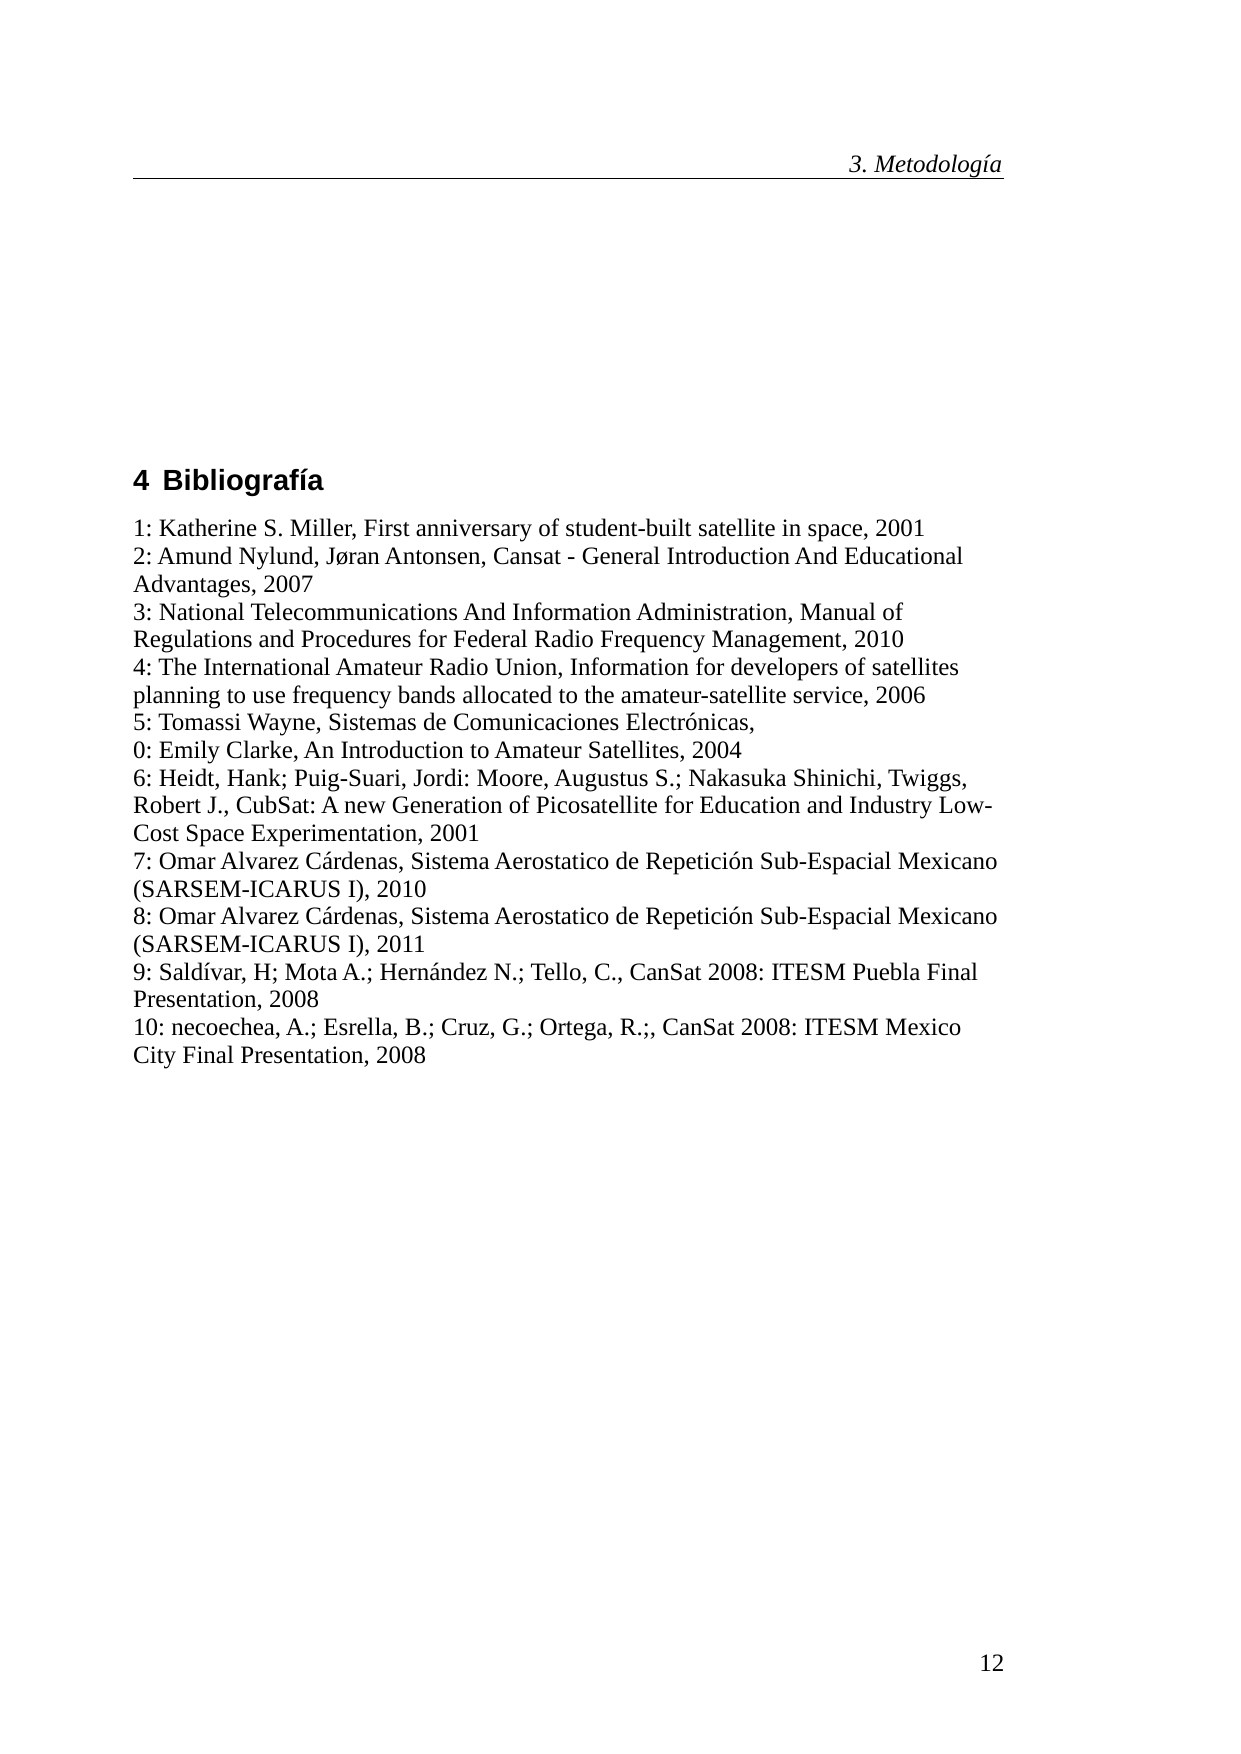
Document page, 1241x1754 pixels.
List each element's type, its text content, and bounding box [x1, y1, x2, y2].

text 10: necoechea, A.; Esrella, B.; Cruz, G.; Ortega, R.;, CanSat 2008: ITESM Mexico City Final Presentation, 2008 [133, 1013, 1004, 1069]
text 6: Heidt, Hank; Puig-Suari, Jordi: Moore, Augustus S.; Nakasuka Shinichi, Twiggs, Robert J., CubSat: A new Generation of Picosatellite for Education and Industry Low-Cost Space Experimentation, 2001 [133, 764, 1004, 847]
subtitle Bibliografía [133, 463, 1004, 496]
text 1: Katherine S. Miller, First anniversary of student-built satellite in space, 2001 [133, 514, 1004, 542]
text 8: Omar Alvarez Cárdenas, Sistema Aerostatico de Repetición Sub-Espacial Mexicano (SARSEM-ICARUS I), 2011 [133, 902, 1004, 958]
text 7: Omar Alvarez Cárdenas, Sistema Aerostatico de Repetición Sub-Espacial Mexicano (SARSEM-ICARUS I), 2010 [133, 847, 1004, 902]
text 0: Emily Clarke, An Introduction to Amateur Satellites, 2004 [133, 736, 1004, 764]
text 3: National Telecommunications And Information Administration, Manual of Regulations and Procedures for Federal Radio Frequency Management, 2010 [133, 598, 1004, 653]
text 2: Amund Nylund, Jøran Antonsen, Cansat - General Introduction And Educational Advantages, 2007 [133, 542, 1004, 598]
text 5: Tomassi Wayne, Sistemas de Comunicaciones Electrónicas, [133, 708, 1004, 736]
text 4: The International Amateur Radio Union, Information for developers of satellites planning to use frequency bands allocated to the amateur-satellite service, 2006 [133, 653, 1004, 708]
text 9: Saldívar, H; Mota A.; Hernández N.; Tello, C., CanSat 2008: ITESM Puebla Final Presentation, 2008 [133, 958, 1004, 1013]
